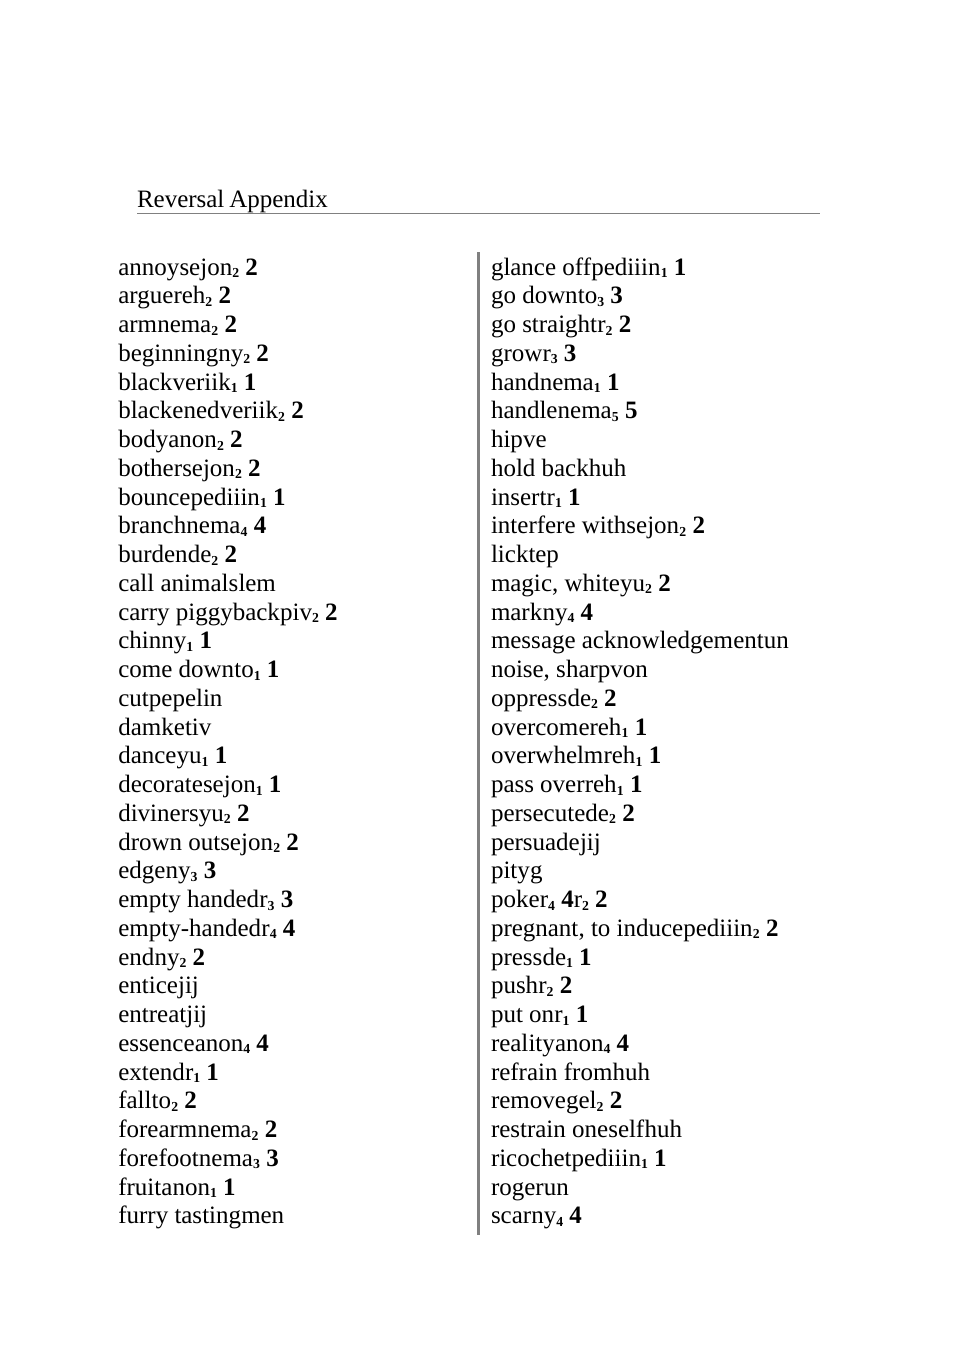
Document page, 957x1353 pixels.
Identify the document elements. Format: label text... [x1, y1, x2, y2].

text divinersyu2 2 [118, 798, 466, 827]
text licktep [491, 539, 838, 568]
text bodyanon2 2 [118, 424, 466, 453]
text entreatjij [118, 999, 466, 1028]
text message acknowledgementun [491, 625, 838, 654]
text refrain fromhuh [491, 1057, 838, 1085]
text pushr2 2 [491, 970, 838, 999]
text edgeny3 3 [118, 855, 466, 884]
text handlenema5 5 [491, 395, 838, 424]
text insertr1 1 [491, 482, 838, 510]
text bothersejon2 2 [118, 453, 466, 482]
text put onr1 1 [491, 999, 838, 1028]
text scarny4 4 [491, 1200, 838, 1229]
text fruitanon1 1 [118, 1172, 466, 1200]
text go downto3 3 [491, 280, 838, 309]
text growr3 3 [491, 338, 838, 367]
text annoysejon2 2 [118, 252, 466, 280]
text handnema1 1 [491, 367, 838, 395]
text burdende2 2 [118, 539, 466, 568]
text pass overreh1 1 [491, 769, 838, 798]
text enticejij [118, 970, 466, 999]
text fallto2 2 [118, 1085, 466, 1114]
text rogerun [491, 1172, 838, 1200]
text restrain oneselfhuh [491, 1114, 838, 1143]
text forearmnema2 2 [118, 1114, 466, 1143]
text oppressde2 2 [491, 683, 838, 712]
text bouncepediiin1 1 [118, 482, 466, 510]
text magic, whiteyu2 2 [491, 568, 838, 597]
text beginningny2 2 [118, 338, 466, 367]
text extendr1 1 [118, 1057, 466, 1085]
text ricochetpediiin1 1 [491, 1143, 838, 1172]
text blackenedveriik2 2 [118, 395, 466, 424]
text empty-handedr4 4 [118, 913, 466, 942]
text armnema2 2 [118, 309, 466, 338]
text hold backhuh [491, 453, 838, 482]
text hipve [491, 424, 838, 453]
text persuadejij [491, 827, 838, 855]
text furry tastingmen [118, 1200, 466, 1229]
text danceyu1 1 [118, 740, 466, 769]
text poker4 4r2 2 [491, 884, 838, 913]
text overcomereh1 1 [491, 712, 838, 740]
text branchnema4 4 [118, 510, 466, 539]
text essenceanon4 4 [118, 1028, 466, 1057]
text forefootnema3 3 [118, 1143, 466, 1172]
text interfere withsejon2 2 [491, 510, 838, 539]
text pregnant, to inducepediiin2 2 [491, 913, 838, 942]
text cutpepelin [118, 683, 466, 712]
text endny2 2 [118, 942, 466, 970]
text drown outsejon2 2 [118, 827, 466, 855]
text persecutede2 2 [491, 798, 838, 827]
text empty handedr3 3 [118, 884, 466, 913]
text Reversal Appendix [137, 184, 820, 213]
text removegel2 2 [491, 1085, 838, 1114]
text carry piggybackpiv2 2 [118, 597, 466, 625]
text pressde1 1 [491, 942, 838, 970]
text overwhelmreh1 1 [491, 740, 838, 769]
text go straightr2 2 [491, 309, 838, 338]
text blackveriik1 1 [118, 367, 466, 395]
text arguereh2 2 [118, 280, 466, 309]
text call animalslem [118, 568, 466, 597]
text damketiv [118, 712, 466, 740]
text pityg [491, 855, 838, 884]
text chinny1 1 [118, 625, 466, 654]
text noise, sharpvon [491, 654, 838, 683]
text decoratesejon1 1 [118, 769, 466, 798]
text realityanon4 4 [491, 1028, 838, 1057]
text come downto1 1 [118, 654, 466, 683]
text glance offpediiin1 1 [491, 252, 838, 280]
text markny4 4 [491, 597, 838, 625]
